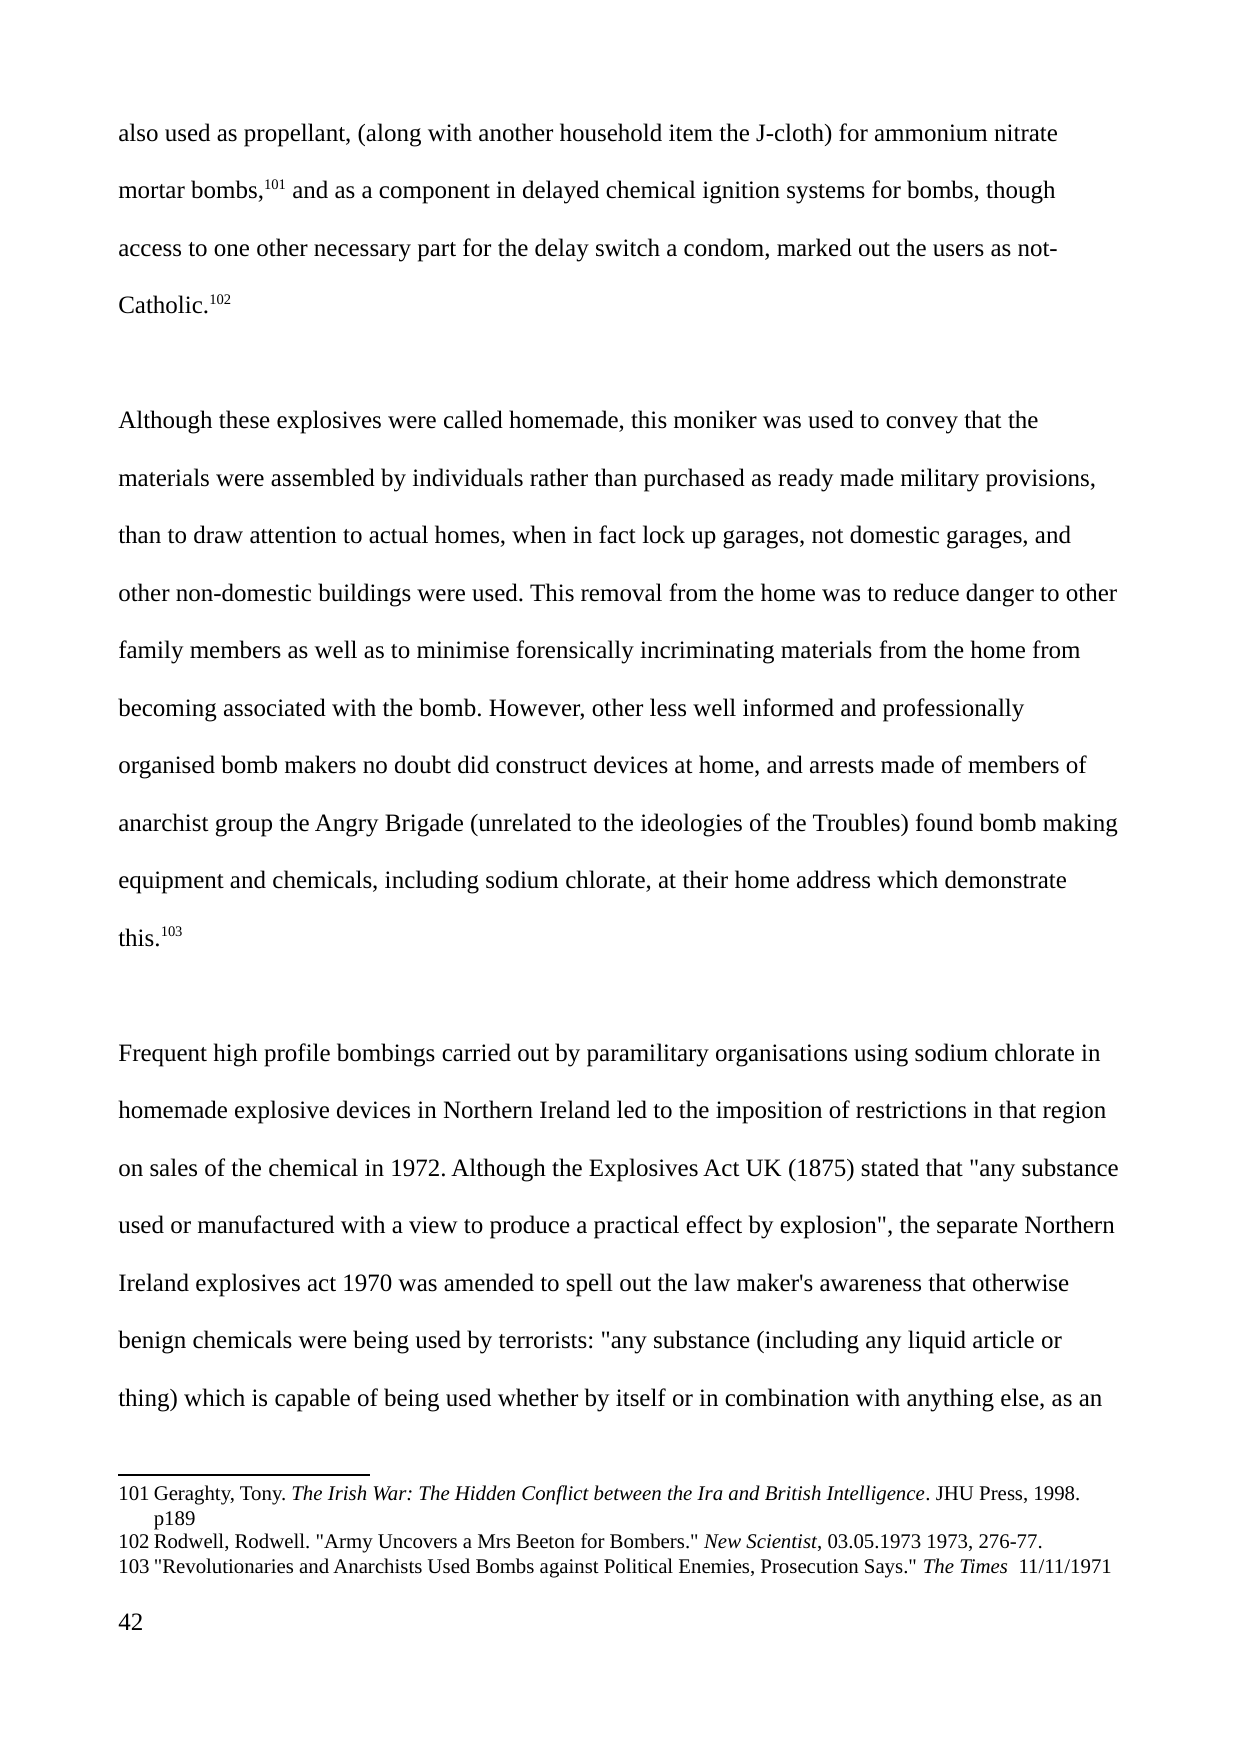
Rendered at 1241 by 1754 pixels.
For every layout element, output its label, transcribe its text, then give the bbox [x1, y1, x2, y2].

text Frequent high profile bombings carried out by paramilitary organisations using sodium chlorate in homemade explosive devices in Northern Ireland led to the imposition of restrictions in that region on sales of the chemical in 1972. Although the Explosives Act UK (1875) stated that "any substance used or manufactured with a view to produce a practical effect by explosion", the separate Northern Ireland explosives act 1970 was amended to spell out the law maker's awareness that otherwise benign chemicals were being used by terrorists: "any substance (including any liquid article or thing) which is capable of being used whether by itself or in combination with anything else, as an [118, 1038, 1122, 1412]
text Rodwell, Rodwell. "Army Uncovers a Mrs Beeton for Bombers." New Scientist, 03.05.1973 1973, 276-77. [118, 1529, 1122, 1553]
text Geraghty, Tony. The Irish War: The Hidden Conflict between the Ira and British Intelligence. JHU Press, 1998. p189 [118, 1481, 1122, 1529]
text also used as propellant, (along with another household item the J-cloth) for ammonium nitrate mortar bombs, and as a component in delayed chemical ignition systems for bombs, though access to one other necessary part for the delay switch a condom, marked out the users as not-Catholic. [118, 118, 1122, 319]
text Although these explosives were called homemade, this moniker was used to convey that the materials were assembled by individuals rather than purchased as ready made military provisions, than to draw attention to actual homes, when in fact lock up garages, not domestic garages, and other non-domestic buildings were used. This removal from the home was to reduce danger to other family members as well as to minimise forensically incriminating materials from the home from becoming associated with the bomb. However, other less well informed and professionally organised bomb makers no doubt did construct devices at home, and arrests made of members of anarchist group the Angry Brigade (unrelated to the ideologies of the Troubles) found bomb making equipment and chemicals, including sodium chlorate, at their home address which demonstrate this. [118, 406, 1122, 952]
text "Revolutionaries and Anarchists Used Bombs against Political Enemies, Prosecution Says." The Times 11/11/1971 [118, 1553, 1122, 1578]
